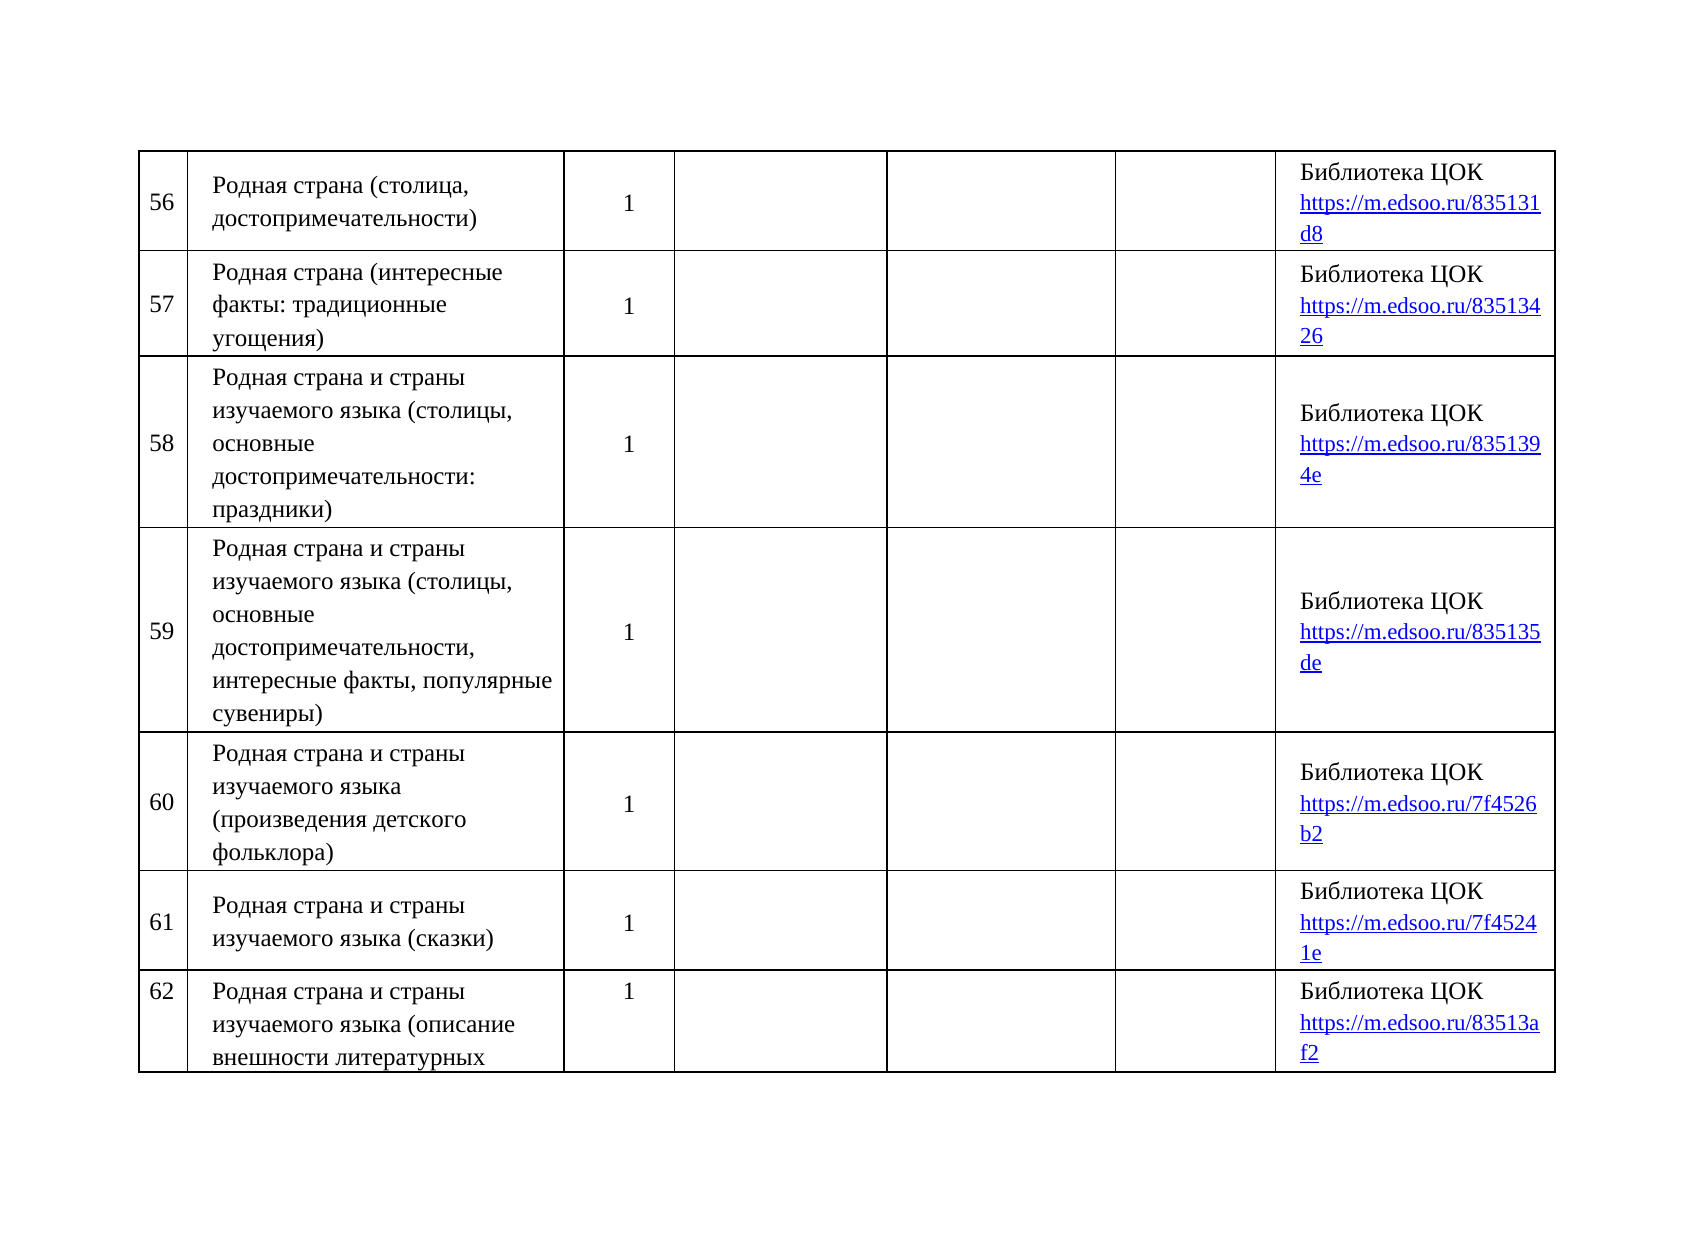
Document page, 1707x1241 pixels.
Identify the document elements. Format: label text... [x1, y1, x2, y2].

table_cell [1116, 528, 1275, 731]
table_cell Родная страна и страны изучаемого языка (столицы, основные достопримечательности, интересные факты, популярные сувениры) [188, 528, 563, 731]
table_cell Родная страна и страны изучаемого языка (произведения детского фольклора) [188, 733, 563, 869]
table_cell [675, 871, 886, 969]
table_cell [888, 733, 1115, 869]
table_cell [1116, 357, 1275, 527]
table_cell [675, 357, 886, 527]
table_cell [888, 152, 1115, 250]
table_cell 1 [565, 528, 674, 731]
table_cell 1 [565, 971, 674, 1071]
table_cell 1 [565, 733, 674, 869]
table_cell 62 [140, 971, 187, 1071]
table_cell 59 [140, 528, 187, 731]
table_cell Родная страна и страны изучаемого языка (столицы, основные достопримечательности: праздники) [188, 357, 563, 527]
table_cell [1116, 971, 1275, 1071]
table_cell Библиотека ЦОК https://m.edsoo.ru/8351394e [1276, 357, 1554, 527]
table_cell 61 [140, 871, 187, 969]
table_cell 1 [565, 251, 674, 355]
table_cell Библиотека ЦОК https://m.edsoo.ru/83513af2 [1276, 971, 1554, 1071]
table_cell Родная страна (интересные факты: традиционные угощения) [188, 251, 563, 355]
table_cell 58 [140, 357, 187, 527]
table_cell [675, 152, 886, 250]
table_cell Библиотека ЦОК https://m.edsoo.ru/7f4526b2 [1276, 733, 1554, 869]
table_cell Родная страна (столица, достопримечательности) [188, 152, 563, 250]
table_cell Родная страна и страны изучаемого языка (сказки) [188, 871, 563, 969]
table_cell [1116, 251, 1275, 355]
table_cell 1 [565, 871, 674, 969]
table_cell [1116, 871, 1275, 969]
table_cell [675, 251, 886, 355]
table_cell [1116, 152, 1275, 250]
table_cell Родная страна и страны изучаемого языка (описание внешности литературных [188, 971, 563, 1071]
table_cell [888, 251, 1115, 355]
table_cell [888, 528, 1115, 731]
table_cell 1 [565, 357, 674, 527]
table_cell Библиотека ЦОК https://m.edsoo.ru/7f45241e [1276, 871, 1554, 969]
table_cell 60 [140, 733, 187, 869]
table_cell Библиотека ЦОК https://m.edsoo.ru/835135de [1276, 528, 1554, 731]
table_cell [1116, 733, 1275, 869]
table_cell [675, 971, 886, 1071]
table_cell [675, 733, 886, 869]
table_cell Библиотека ЦОК https://m.edsoo.ru/83513426 [1276, 251, 1554, 355]
table_cell [888, 357, 1115, 527]
table_cell 57 [140, 251, 187, 355]
table_cell 56 [140, 152, 187, 250]
table_cell Библиотека ЦОК https://m.edsoo.ru/835131d8 [1276, 152, 1554, 250]
table_cell [888, 971, 1115, 1071]
table_cell [675, 528, 886, 731]
table_cell 1 [565, 152, 674, 250]
table_cell [888, 871, 1115, 969]
